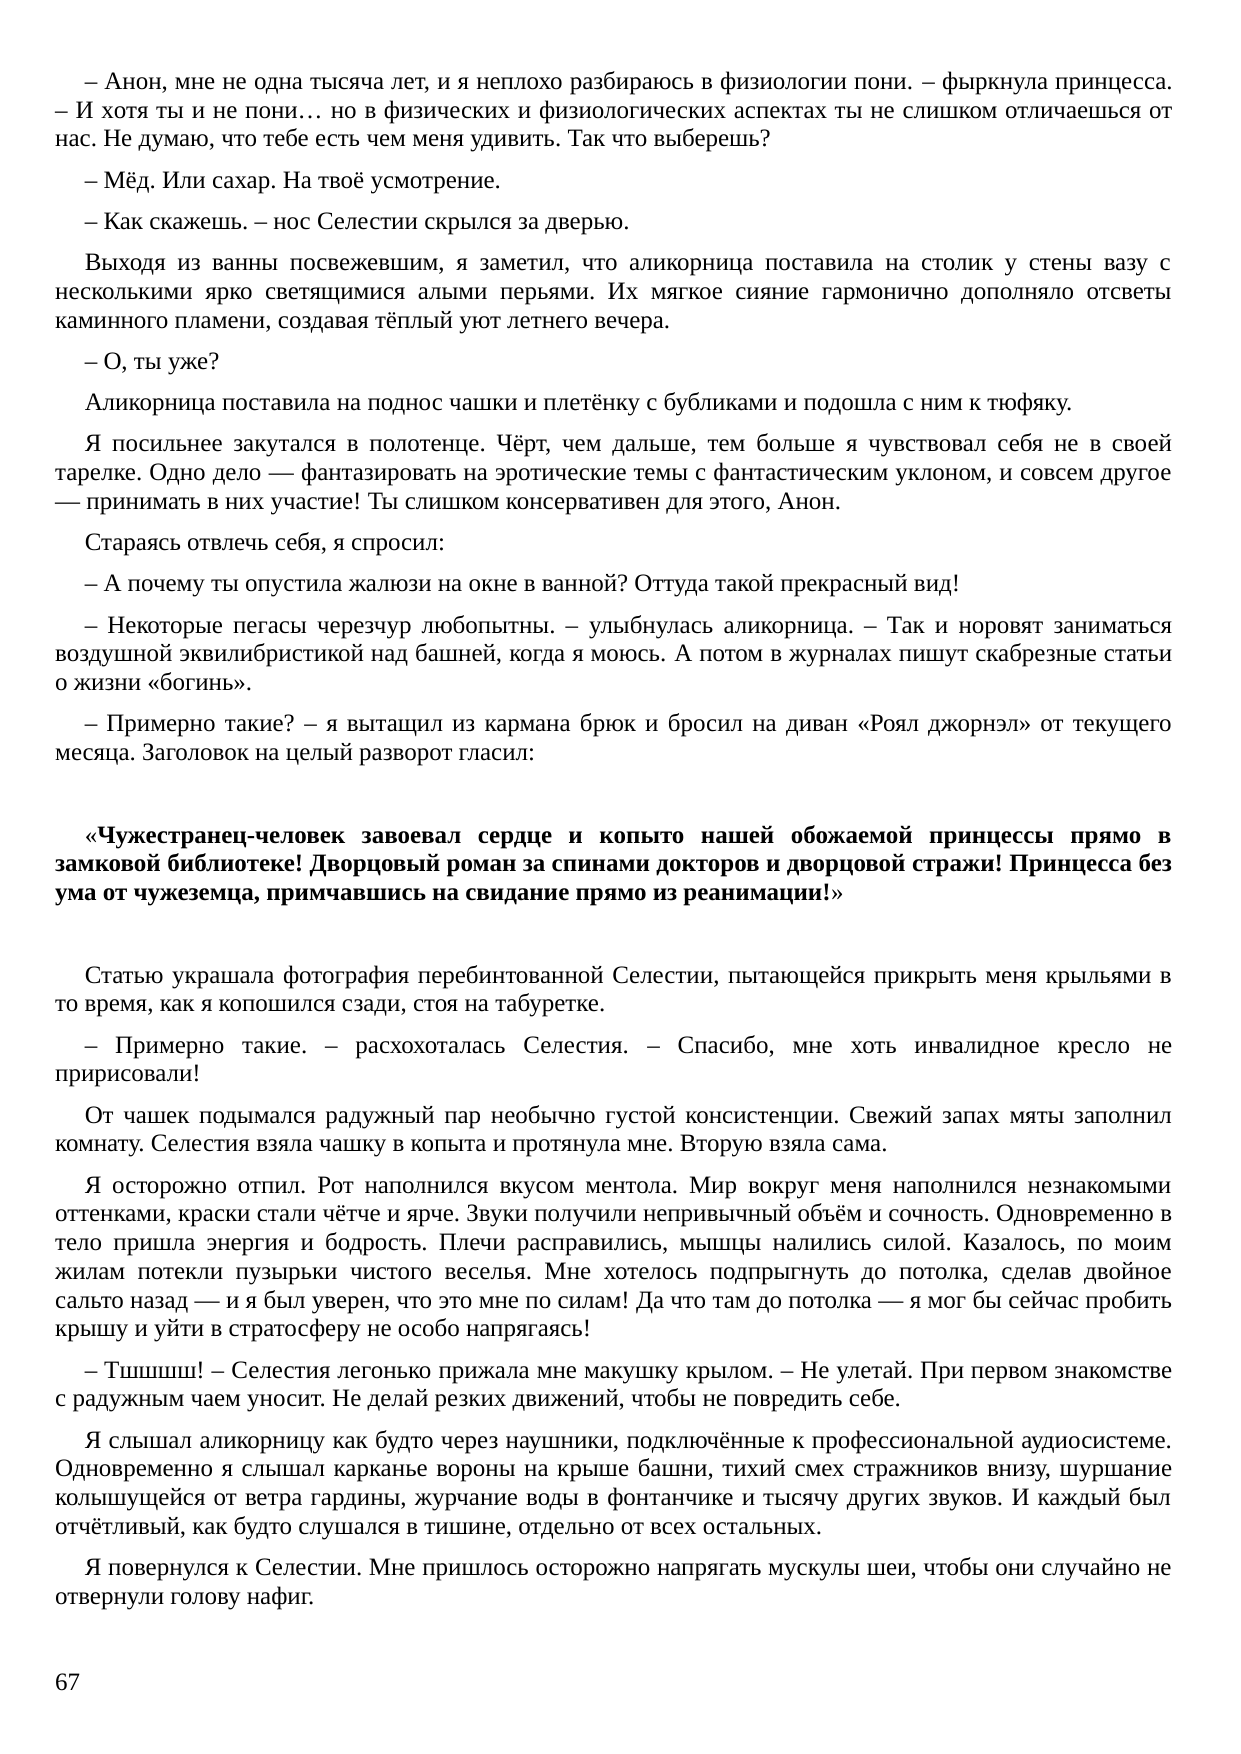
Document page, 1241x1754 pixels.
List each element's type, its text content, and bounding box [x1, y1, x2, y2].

text «Чужестранец-человек завоевал сердце и копыто нашей обожаемой принцессы прямо в замковой библиотеке! Дворцовый роман за спинами докторов и дворцовой стражи! Принцесса без ума от чужеземца, примчавшись на свидание прямо из реанимации!» [55, 820, 1173, 906]
text Аликорница поставила на поднос чашки и плетёнку с бубликами и подошла с ним к тюфяку. [55, 387, 1173, 416]
text – Тшшшш! – Селестия легонько прижала мне макушку крылом. – Не улетай. При первом знакомстве с радужным чаем уносит. Не делай резких движений, чтобы не повредить себе. [55, 1355, 1173, 1412]
text – Некоторые пегасы черезчур любопытны. – улыбнулась аликорница. – Так и норовят заниматься воздушной эквилибристикой над башней, когда я моюсь. А потом в журналах пишут скабрезные статьи о жизни «богинь». [55, 610, 1173, 696]
text – Мёд. Или сахар. На твоё усмотрение. [55, 165, 1173, 193]
text Я посильнее закутался в полотенце. Чёрт, чем дальше, тем больше я чувствовал себя не в своей тарелке. Одно дело — фантазировать на эротические темы с фантастическим уклоном, и совсем другое — принимать в них участие! Ты слишком консервативен для этого, Анон. [55, 428, 1173, 515]
text Стараясь отвлечь себя, я спросил: [55, 527, 1173, 556]
text – Как скажешь. – нос Селестии скрылся за дверью. [55, 206, 1173, 235]
text – Примерно такие? – я вытащил из кармана брюк и бросил на диван «Роял джорнэл» от текущего месяца. Заголовок на целый разворот гласил: [55, 708, 1173, 766]
text – Примерно такие. – расхохоталась Селестия. – Спасибо, мне хоть инвалидное кресло не пририсовали! [55, 1030, 1173, 1087]
text – О, ты уже? [55, 346, 1173, 375]
text Я повернулся к Селестии. Мне пришлось осторожно напрягать мускулы шеи, чтобы они случайно не отвернули голову нафиг. [55, 1552, 1173, 1610]
text Выходя из ванны посвежевшим, я заметил, что аликорница поставила на столик у стены вазу с несколькими ярко светящимися алыми перьями. Их мягкое сияние гармонично дополняло отсветы каминного пламени, создавая тёплый уют летнего вечера. [55, 247, 1173, 333]
text – А почему ты опустила жалюзи на окне в ванной? Оттуда такой прекрасный вид! [55, 568, 1173, 597]
text Я слышал аликорницу как будто через наушники, подключённые к профессиональной аудиосистеме. Одновременно я слышал карканье вороны на крыше башни, тихий смех стражников внизу, шуршание колышущейся от ветра гардины, журчание воды в фонтанчике и тысячу других звуков. И каждый был отчётливый, как будто слушался в тишине, отдельно от всех остальных. [55, 1425, 1173, 1540]
text Статью украшала фотография перебинтованной Селестии, пытающейся прикрыть меня крыльями в то время, как я копошился сзади, стоя на табуретке. [55, 960, 1173, 1017]
text От чашек подымался радужный пар необычно густой консистенции. Свежий запах мяты заполнил комнату. Селестия взяла чашку в копыта и протянула мне. Вторую взяла сама. [55, 1100, 1173, 1157]
text – Анон, мне не одна тысяча лет, и я неплохо разбираюсь в физиологии пони. – фыркнула принцесса. – И хотя ты и не пони… но в физических и физиологических аспектах ты не слишком отличаешься от нас. Не думаю, что тебе есть чем меня удивить. Так что выберешь? [55, 66, 1173, 152]
text Я осторожно отпил. Рот наполнился вкусом ментола. Мир вокруг меня наполнился незнакомыми оттенками, краски стали чётче и ярче. Звуки получили непривычный объём и сочность. Одновременно в тело пришла энергия и бодрость. Плечи расправились, мышцы налились силой. Казалось, по моим жилам потекли пузырьки чистого веселья. Мне хотелось подпрыгнуть до потолка, сделав двойное сальто назад — и я был уверен, что это мне по силам! Да что там до потолка — я мог бы сейчас пробить крышу и уйти в стратосферу не особо напрягаясь! [55, 1170, 1173, 1342]
